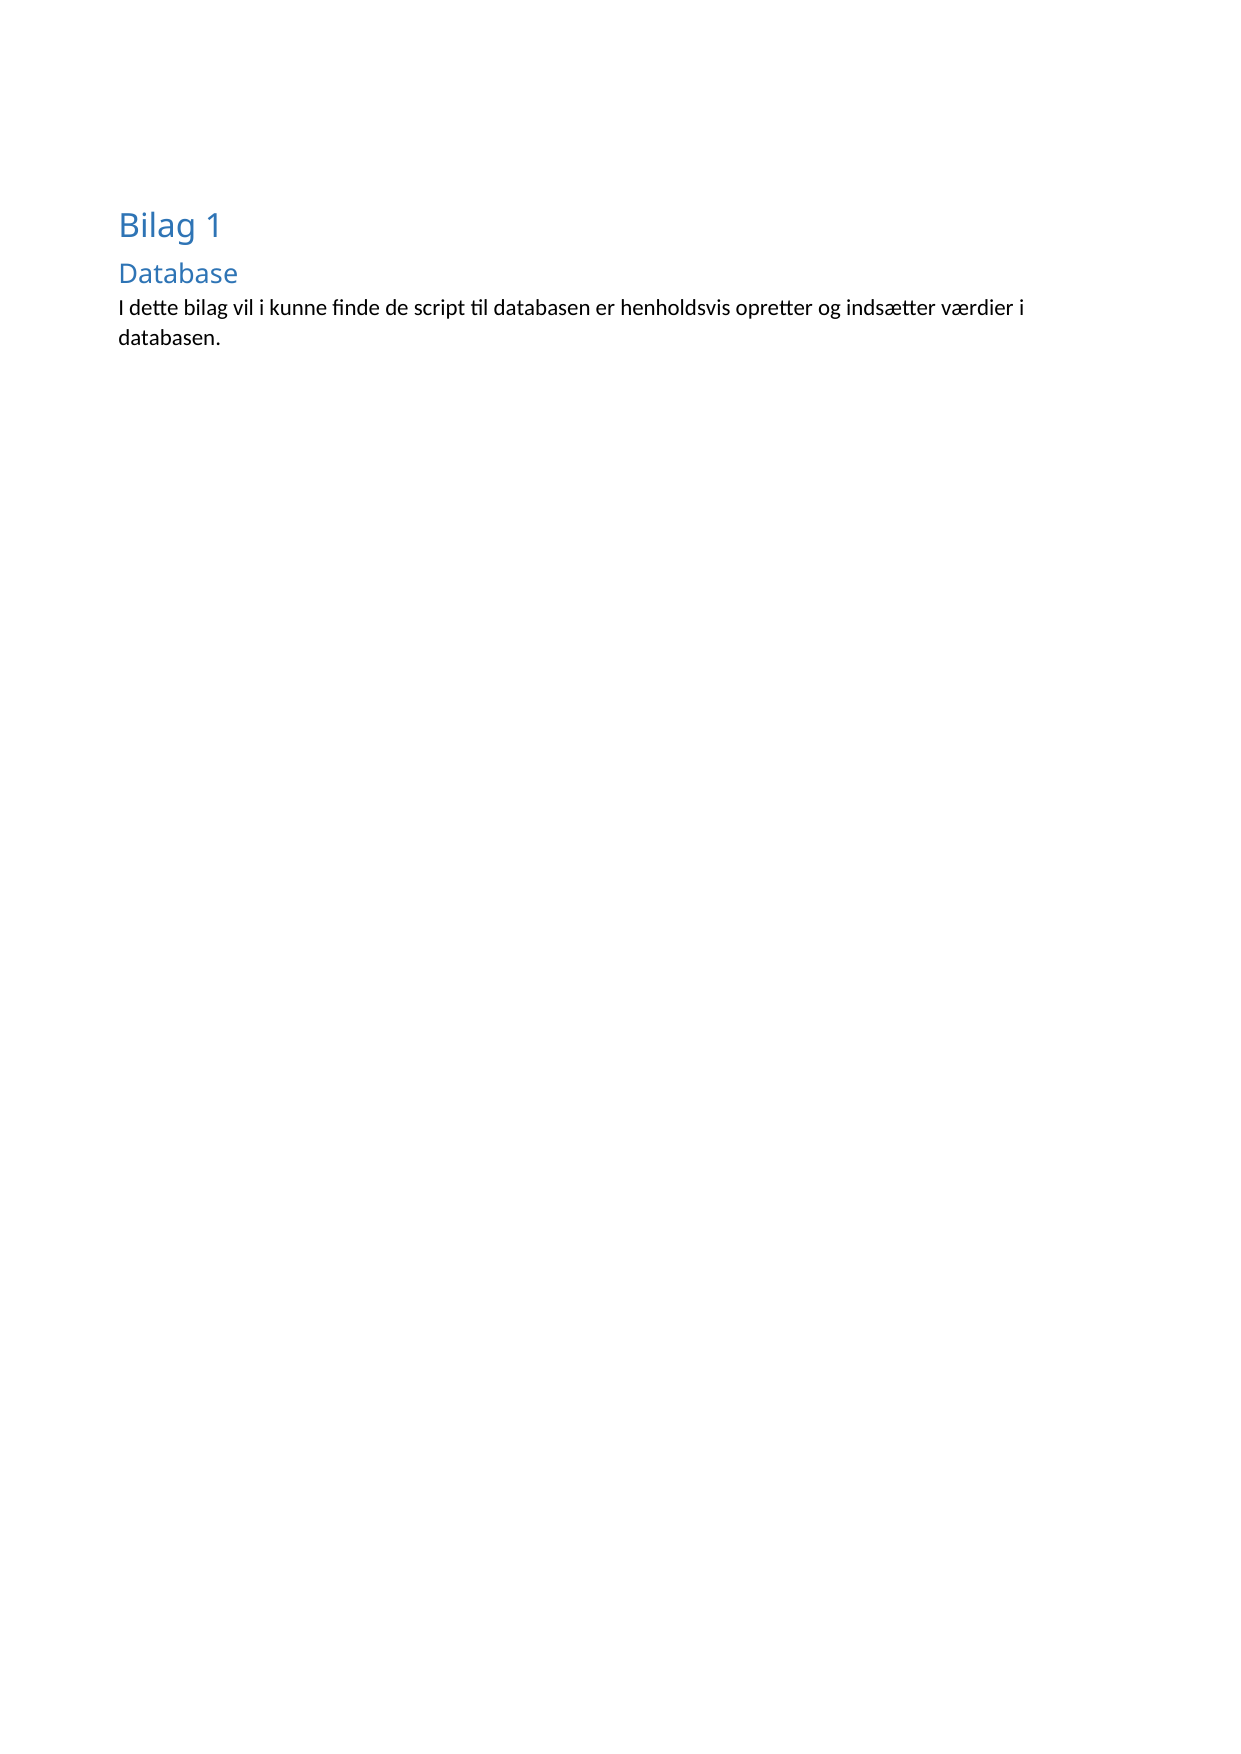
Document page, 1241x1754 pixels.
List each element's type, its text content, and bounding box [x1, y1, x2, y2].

subtitle Bilag 1 [118, 202, 1122, 248]
text I dette bilag vil i kunne finde de script til databasen er henholdsvis opretter og indsætter værdier i databasen. [118, 293, 1122, 351]
subtitle Database [118, 254, 1122, 291]
